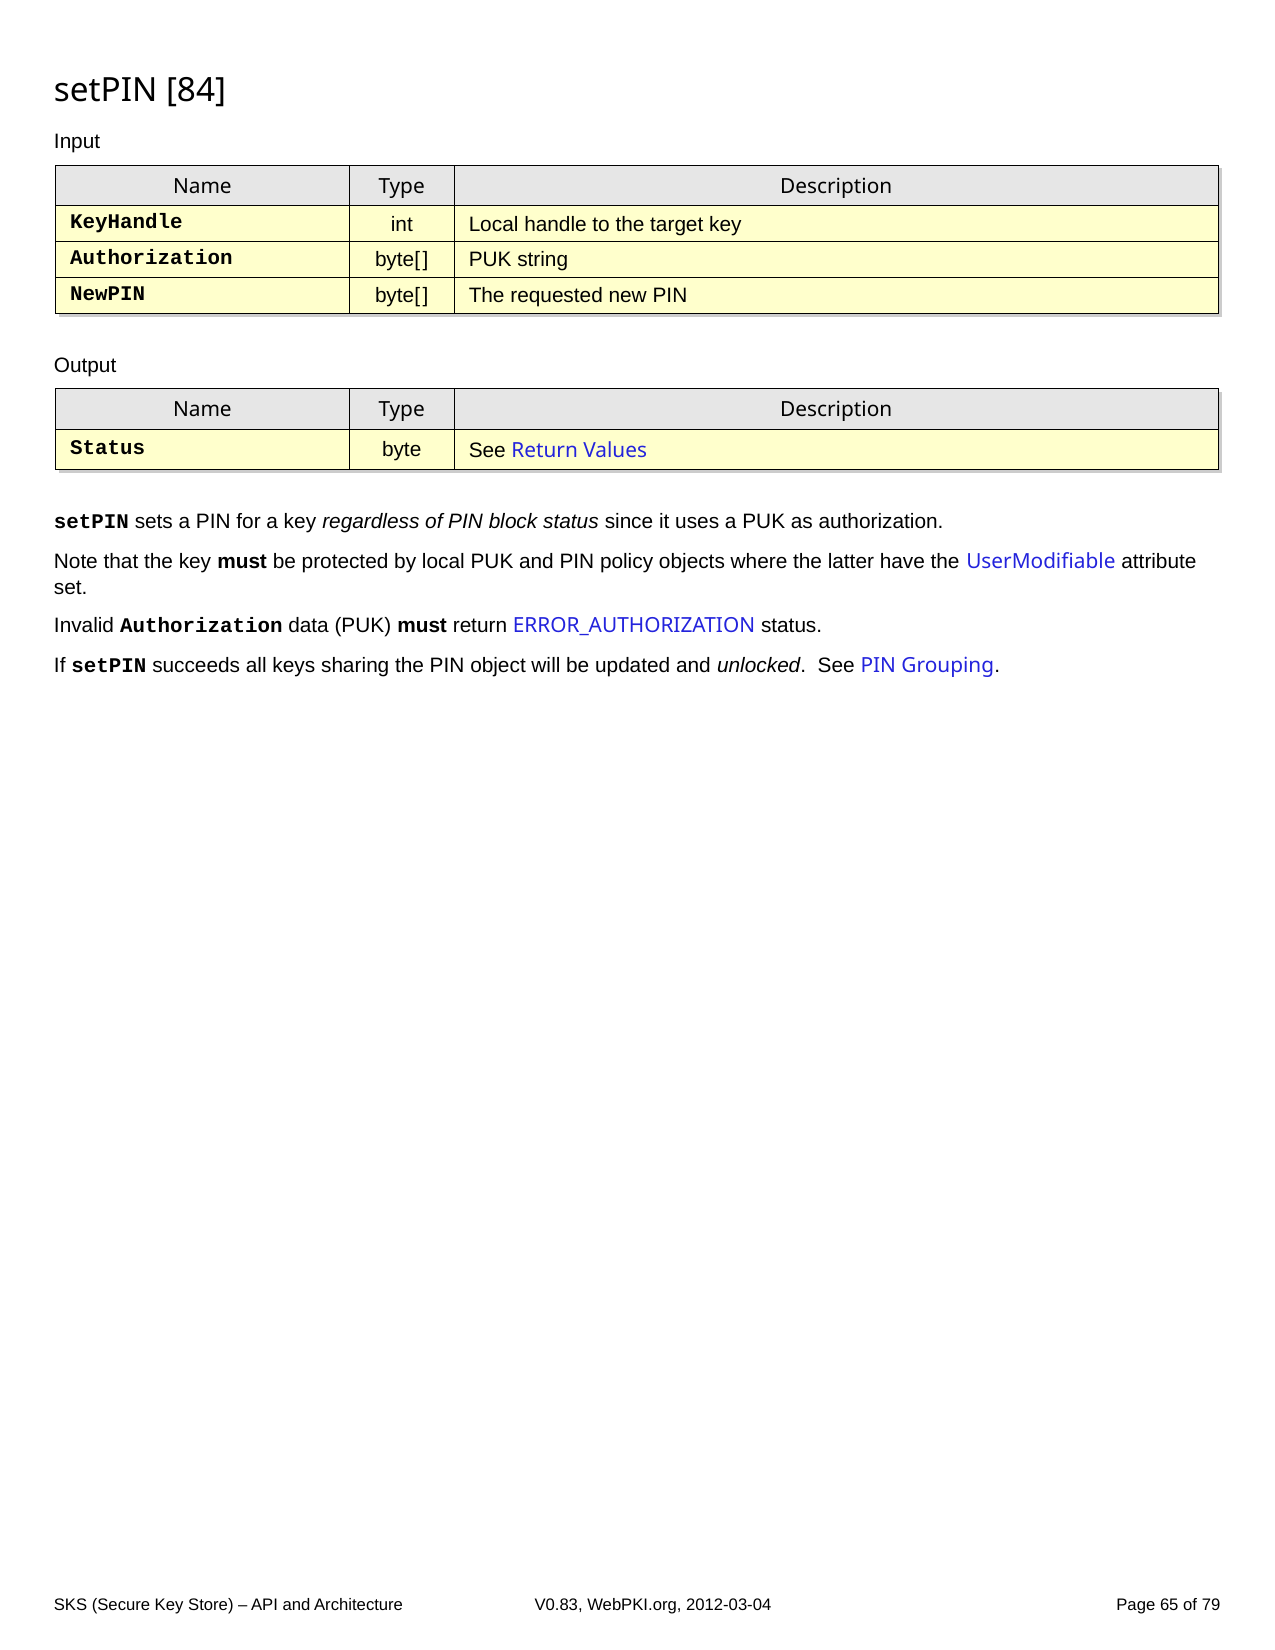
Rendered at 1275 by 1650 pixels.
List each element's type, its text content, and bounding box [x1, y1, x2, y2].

table_cell The requested new PIN [455, 278, 1218, 313]
text Note that the key must be protected by local PUK and PIN policy objects where the latter have the UserModifiable attribute set. [54, 546, 1221, 598]
subtitle setPIN [84] [54, 66, 1221, 111]
table_cell PUK string [455, 242, 1218, 277]
table_cell NewPIN [56, 278, 349, 313]
table_cell Status [56, 430, 349, 469]
table_header Name [56, 166, 349, 205]
table_header Description [455, 389, 1218, 429]
table_header Name [56, 389, 349, 429]
table_cell int [350, 206, 454, 241]
table_header Type [350, 166, 454, 205]
text Invalid Authorization data (PUK) must return ERROR_AUTHORIZATION status. [54, 610, 1221, 639]
table_cell Local handle to the target key [455, 206, 1218, 241]
text setPIN sets a PIN for a key regardless of PIN block status since it uses a PUK as authorization. [54, 508, 1221, 534]
text If setPIN succeeds all keys sharing the PIN object will be updated and unlocked. See PIN Grouping. [54, 651, 1221, 679]
table_header Description [455, 166, 1218, 205]
text Output [54, 352, 1221, 376]
table_cell See Return Values [455, 430, 1218, 469]
table_cell byte⁮[ ] [350, 242, 454, 277]
table_cell byte⁮[ ] [350, 278, 454, 313]
table_cell byte [350, 430, 454, 469]
table_header Type [350, 389, 454, 429]
table_cell KeyHandle [56, 206, 349, 241]
table_cell Authorization [56, 242, 349, 277]
text Input [54, 129, 1221, 153]
